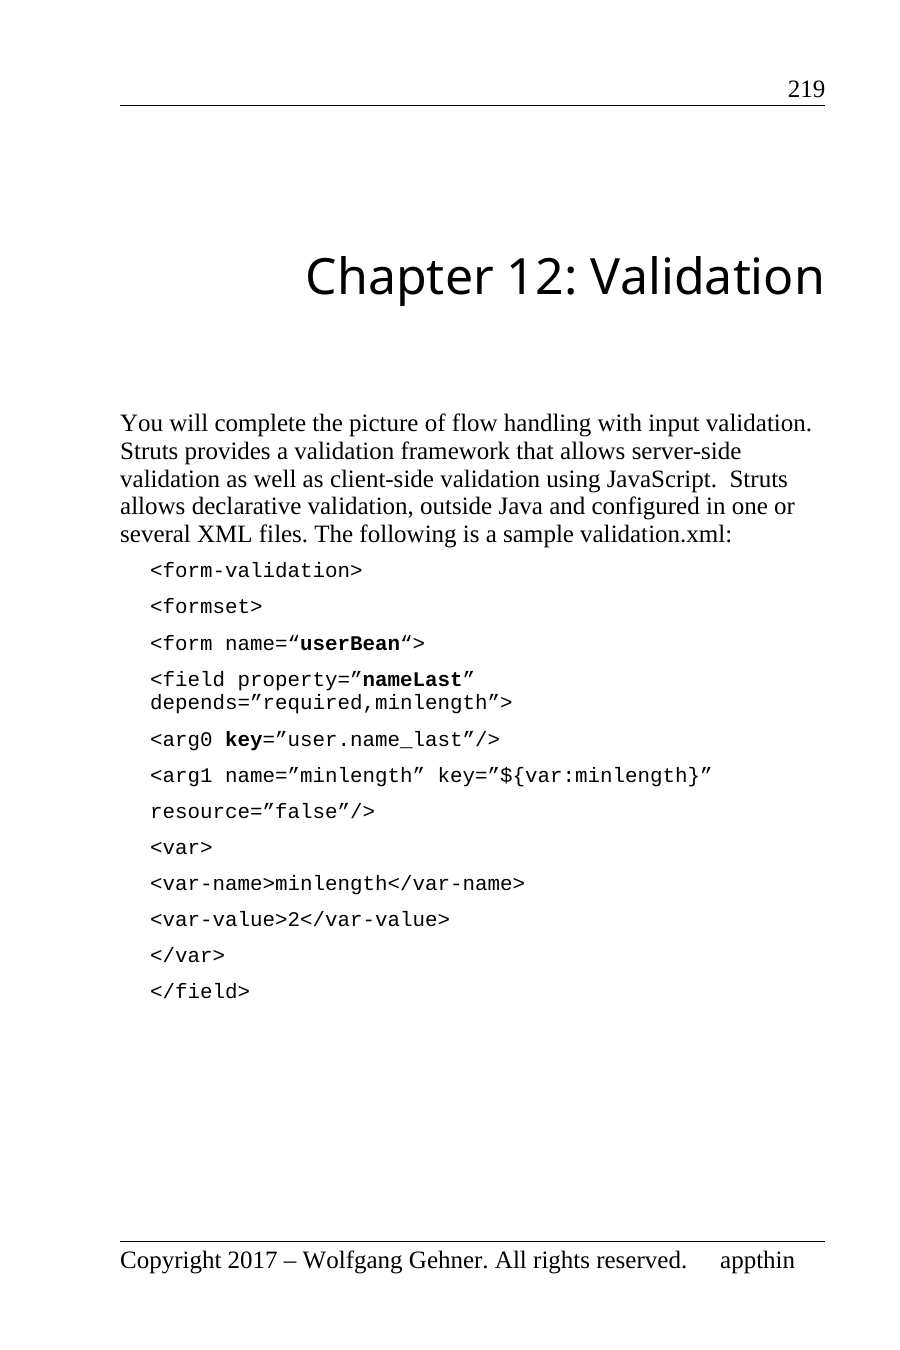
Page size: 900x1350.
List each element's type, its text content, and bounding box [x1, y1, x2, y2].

text resource=”false”/> [150, 801, 825, 824]
text <var-value>2</var-value> [150, 909, 825, 933]
text You will complete the picture of flow handling with input validation. Struts provides a validation framework that allows server-side validation as well as client-side validation using JavaScript. Struts allows declarative validation, outside Java and configured in one or several XML files. The following is a sample validation.xml: [120, 409, 825, 548]
subtitle Chapter 12: Validation [120, 241, 825, 309]
text </var> [150, 945, 825, 969]
text <field property=”nameLast” depends=”required,minlength”> [150, 669, 825, 716]
text <formset> [150, 596, 825, 620]
text </field> [150, 982, 825, 1005]
text <form name=“userBean“> [150, 633, 825, 656]
text <var-name>minlength</var-name> [150, 873, 825, 897]
text <var> [150, 837, 825, 861]
text <arg0 key=”user.name_last”/> [150, 728, 825, 752]
text <arg1 name=”minlength” key=”${var:minlength}” [150, 765, 825, 788]
text <form-validation> [150, 560, 825, 584]
